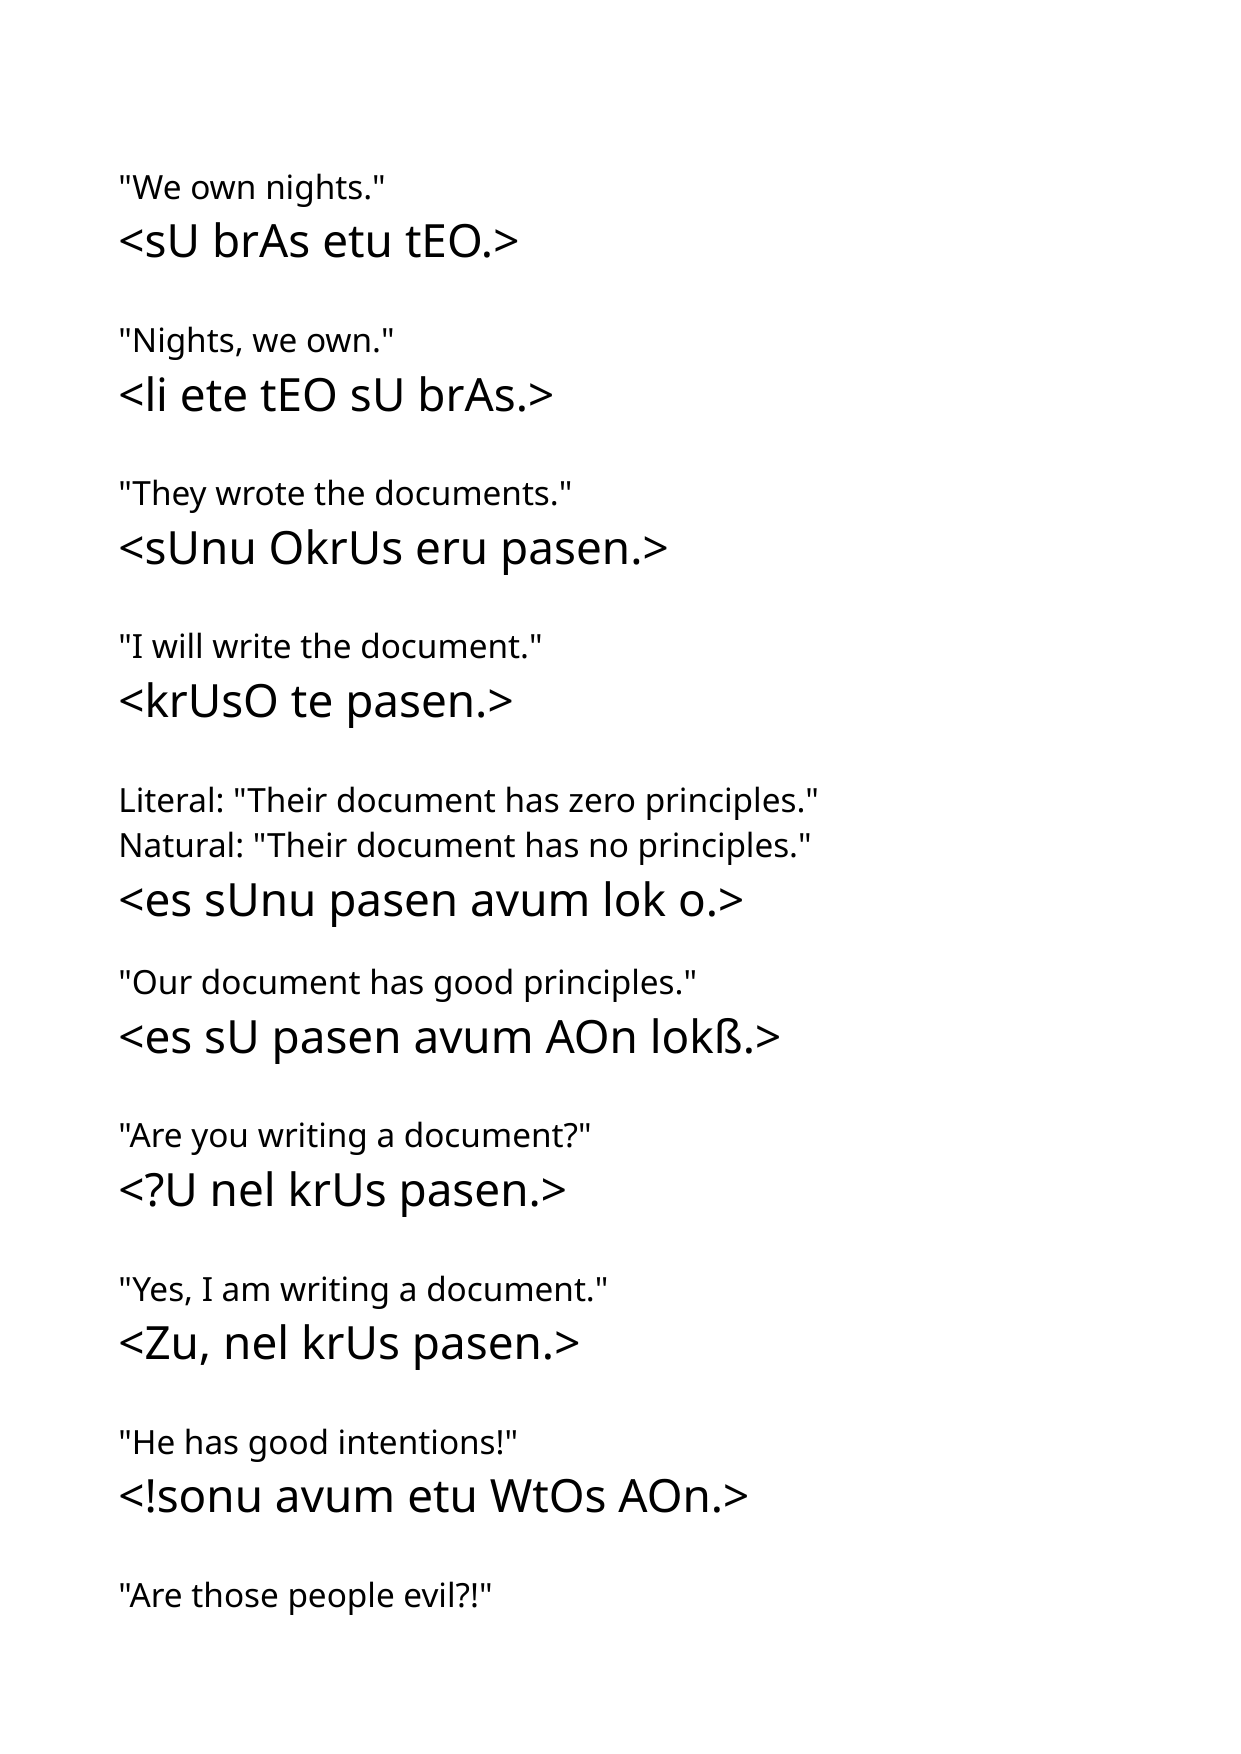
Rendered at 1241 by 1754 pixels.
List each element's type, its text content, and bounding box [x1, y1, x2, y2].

text "Yes, I am writing a document." [118, 1265, 1122, 1311]
text <Zu, nel krUs pasen.> [118, 1311, 1122, 1373]
text "Nights, we own." [118, 317, 1122, 362]
text <es sUnu pasen avum lok o.> [118, 867, 1122, 930]
text "Are you writing a document?" [118, 1112, 1122, 1157]
text "He has good intentions!" [118, 1418, 1122, 1464]
text <!sonu avum etu WtOs AOn.> [118, 1464, 1122, 1526]
text Natural: "Their document has no principles." [118, 822, 1122, 867]
text <krUsO te pasen.> [118, 669, 1122, 731]
text "I will write the document." [118, 623, 1122, 669]
text "We own nights." [118, 163, 1122, 209]
text <li ete tEO sU brAs.> [118, 362, 1122, 424]
text Literal: "Their document has zero principles." [118, 776, 1122, 822]
text <sU brAs etu tEO.> [118, 209, 1122, 271]
text "They wrote the documents." [118, 470, 1122, 515]
text "Our document has good principles." [118, 959, 1122, 1004]
text "Are those people evil?!" [118, 1572, 1122, 1617]
text <?U nel krUs pasen.> [118, 1157, 1122, 1220]
text <sUnu OkrUs eru pasen.> [118, 515, 1122, 578]
text <es sU pasen avum AOn lokß.> [118, 1004, 1122, 1067]
